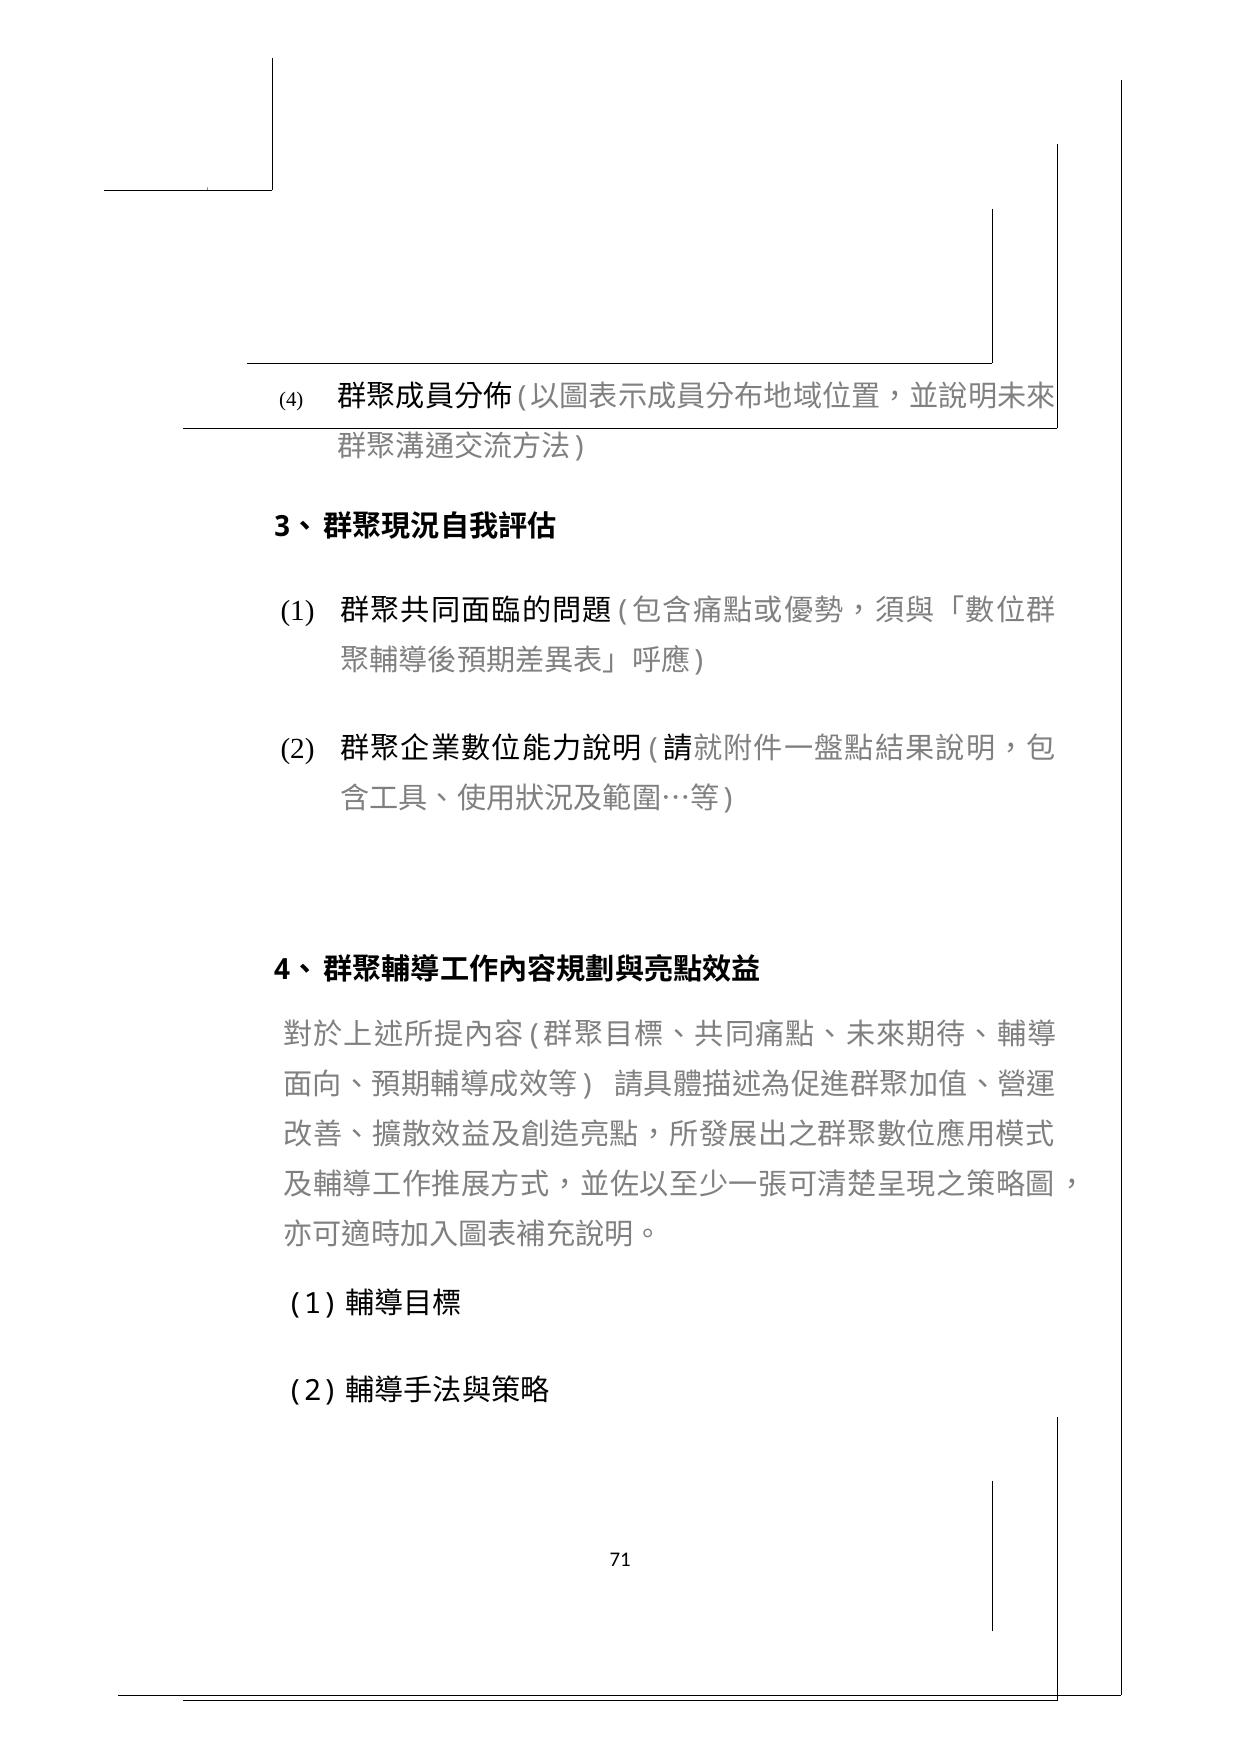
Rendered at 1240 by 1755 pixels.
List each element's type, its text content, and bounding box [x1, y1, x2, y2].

list 群聚共同面臨的問題(包含痛點或優勢，須與「數位群聚輔導後預期差異表」呼應) [280, 581, 1057, 681]
list 輔導手法與策略 [286, 1361, 1057, 1411]
list 群聚現況自我評估 [273, 497, 1057, 547]
text 對於上述所提內容(群聚目標、共同痛點、未來期待、輔導面向、預期輔導成效等) 請具體描述為促進群聚加值、營運改善、擴散效益及創造亮點，所發展出之群聚數位應用模式及輔導工作推展方式，並佐以至少一張可清楚呈現之策略圖，亦可適時加入圖表補充說明。 [283, 1004, 1057, 1254]
list 群聚企業數位能力說明(請就附件一盤點結果說明，包含工具、使用狀況及範圍…等) [280, 718, 1057, 818]
list 輔導目標 [286, 1273, 1057, 1323]
list 群聚輔導工作內容規劃與亮點效益 [273, 939, 1057, 989]
list 群聚成員分佈(以圖表示成員分布地域位置，並說明未來群聚溝通交流方法) [279, 367, 1057, 467]
